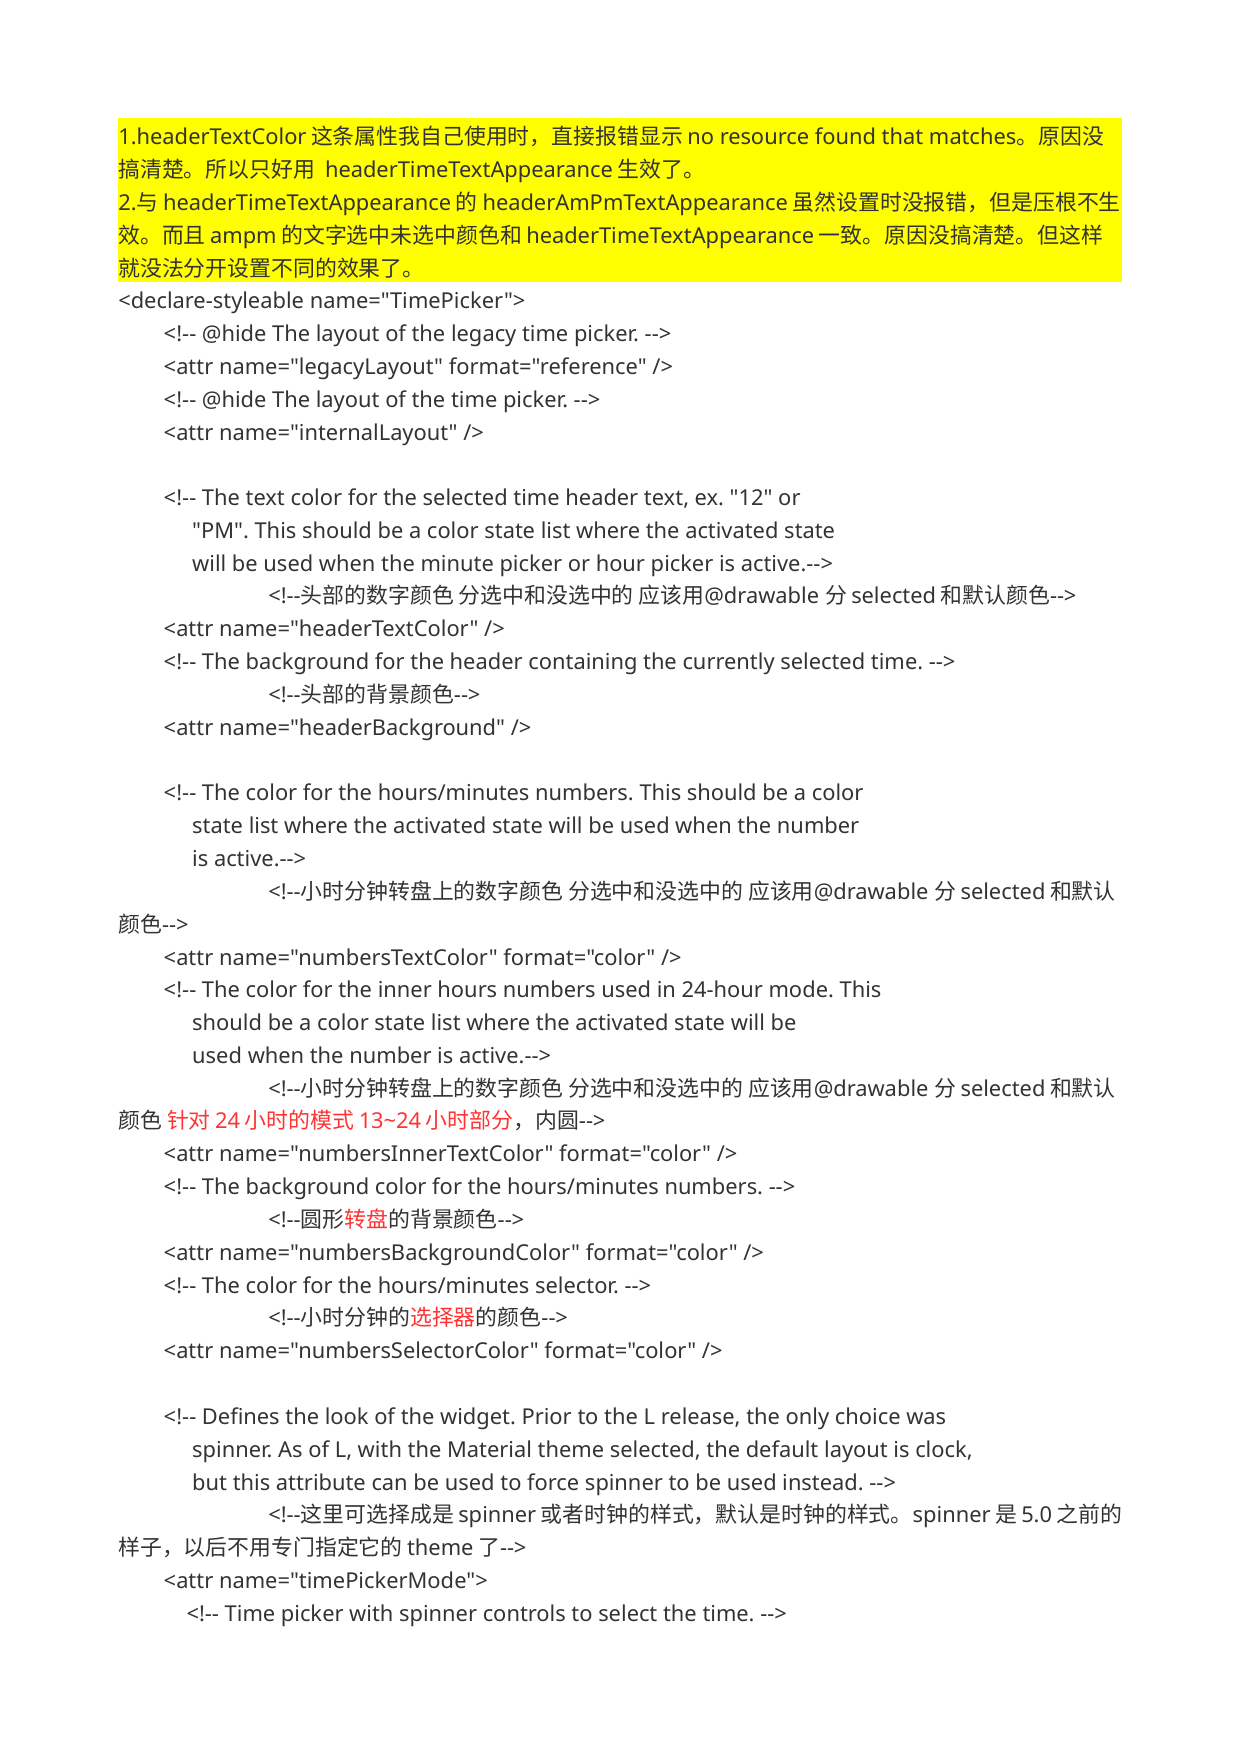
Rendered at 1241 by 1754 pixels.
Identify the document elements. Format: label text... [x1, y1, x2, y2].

text <!--这里可选择成是spinner或者时钟的样式，默认是时钟的样式。spinner是5.0之前的样子，以后不用专门指定它的theme了--> [118, 1496, 1122, 1562]
text <!-- The text color for the selected time header text, ex. "12" or [118, 479, 1122, 512]
text <!-- The color for the hours/minutes selector. --> [118, 1267, 1122, 1299]
text 1.headerTextColor这条属性我自己使用时，直接报错显示no resource found that matches。原因没搞清楚。所以只好用 headerTimeTextAppearance生效了。 [118, 118, 1122, 184]
text should be a color state list where the activated state will be [118, 1004, 1122, 1037]
text <!-- @hide The layout of the legacy time picker. --> [118, 315, 1122, 348]
text <!-- The color for the inner hours numbers used in 24-hour mode. This [118, 971, 1122, 1004]
text <!-- The background color for the hours/minutes numbers. --> [118, 1168, 1122, 1201]
text <!--小时分钟转盘上的数字颜色 分选中和没选中的 应该用@drawable 分selected和默认颜色 针对24小时的模式 13~24小时部分，内圆--> [118, 1070, 1122, 1135]
text <!-- Defines the look of the widget. Prior to the L release, the only choice was [118, 1398, 1122, 1431]
text is active.--> [118, 840, 1122, 873]
text 2.与headerTimeTextAppearance的 headerAmPmTextAppearance虽然设置时没报错，但是压根不生效。而且ampm的文字选中未选中颜色和headerTimeTextAppearance一致。原因没搞清楚。但这样就没法分开设置不同的效果了。 [118, 184, 1122, 282]
text <!--圆形转盘的背景颜色--> [118, 1201, 1122, 1234]
text <attr name="legacyLayout" format="reference" /> [118, 348, 1122, 381]
text <attr name="headerBackground" /> [118, 709, 1122, 742]
text <!--头部的数字颜色 分选中和没选中的 应该用@drawable 分selected和默认颜色--> [118, 577, 1122, 610]
text spinner. As of L, with the Material theme selected, the default layout is clock, [118, 1431, 1122, 1463]
text "PM". This should be a color state list where the activated state [118, 512, 1122, 545]
text <!--小时分钟的选择器的颜色--> [118, 1299, 1122, 1332]
text but this attribute can be used to force spinner to be used instead. --> [118, 1463, 1122, 1496]
text <attr name="numbersTextColor" format="color" /> [118, 938, 1122, 971]
text state list where the activated state will be used when the number [118, 807, 1122, 840]
text <declare-styleable name="TimePicker"> [118, 282, 1122, 315]
text <!--小时分钟转盘上的数字颜色 分选中和没选中的 应该用@drawable 分selected和默认颜色--> [118, 873, 1122, 938]
text <attr name="headerTextColor" /> [118, 610, 1122, 643]
text used when the number is active.--> [118, 1037, 1122, 1070]
text <attr name="numbersSelectorColor" format="color" /> [118, 1332, 1122, 1365]
text <!-- Time picker with spinner controls to select the time. --> [118, 1595, 1122, 1627]
text will be used when the minute picker or hour picker is active.--> [118, 545, 1122, 577]
text <attr name="numbersBackgroundColor" format="color" /> [118, 1234, 1122, 1267]
text <!-- The background for the header containing the currently selected time. --> [118, 643, 1122, 676]
text <!-- @hide The layout of the time picker. --> [118, 381, 1122, 413]
text <attr name="internalLayout" /> [118, 413, 1122, 446]
text <!-- The color for the hours/minutes numbers. This should be a color [118, 774, 1122, 807]
text <!--头部的背景颜色--> [118, 676, 1122, 709]
text <attr name="numbersInnerTextColor" format="color" /> [118, 1135, 1122, 1168]
text <attr name="timePickerMode"> [118, 1562, 1122, 1595]
